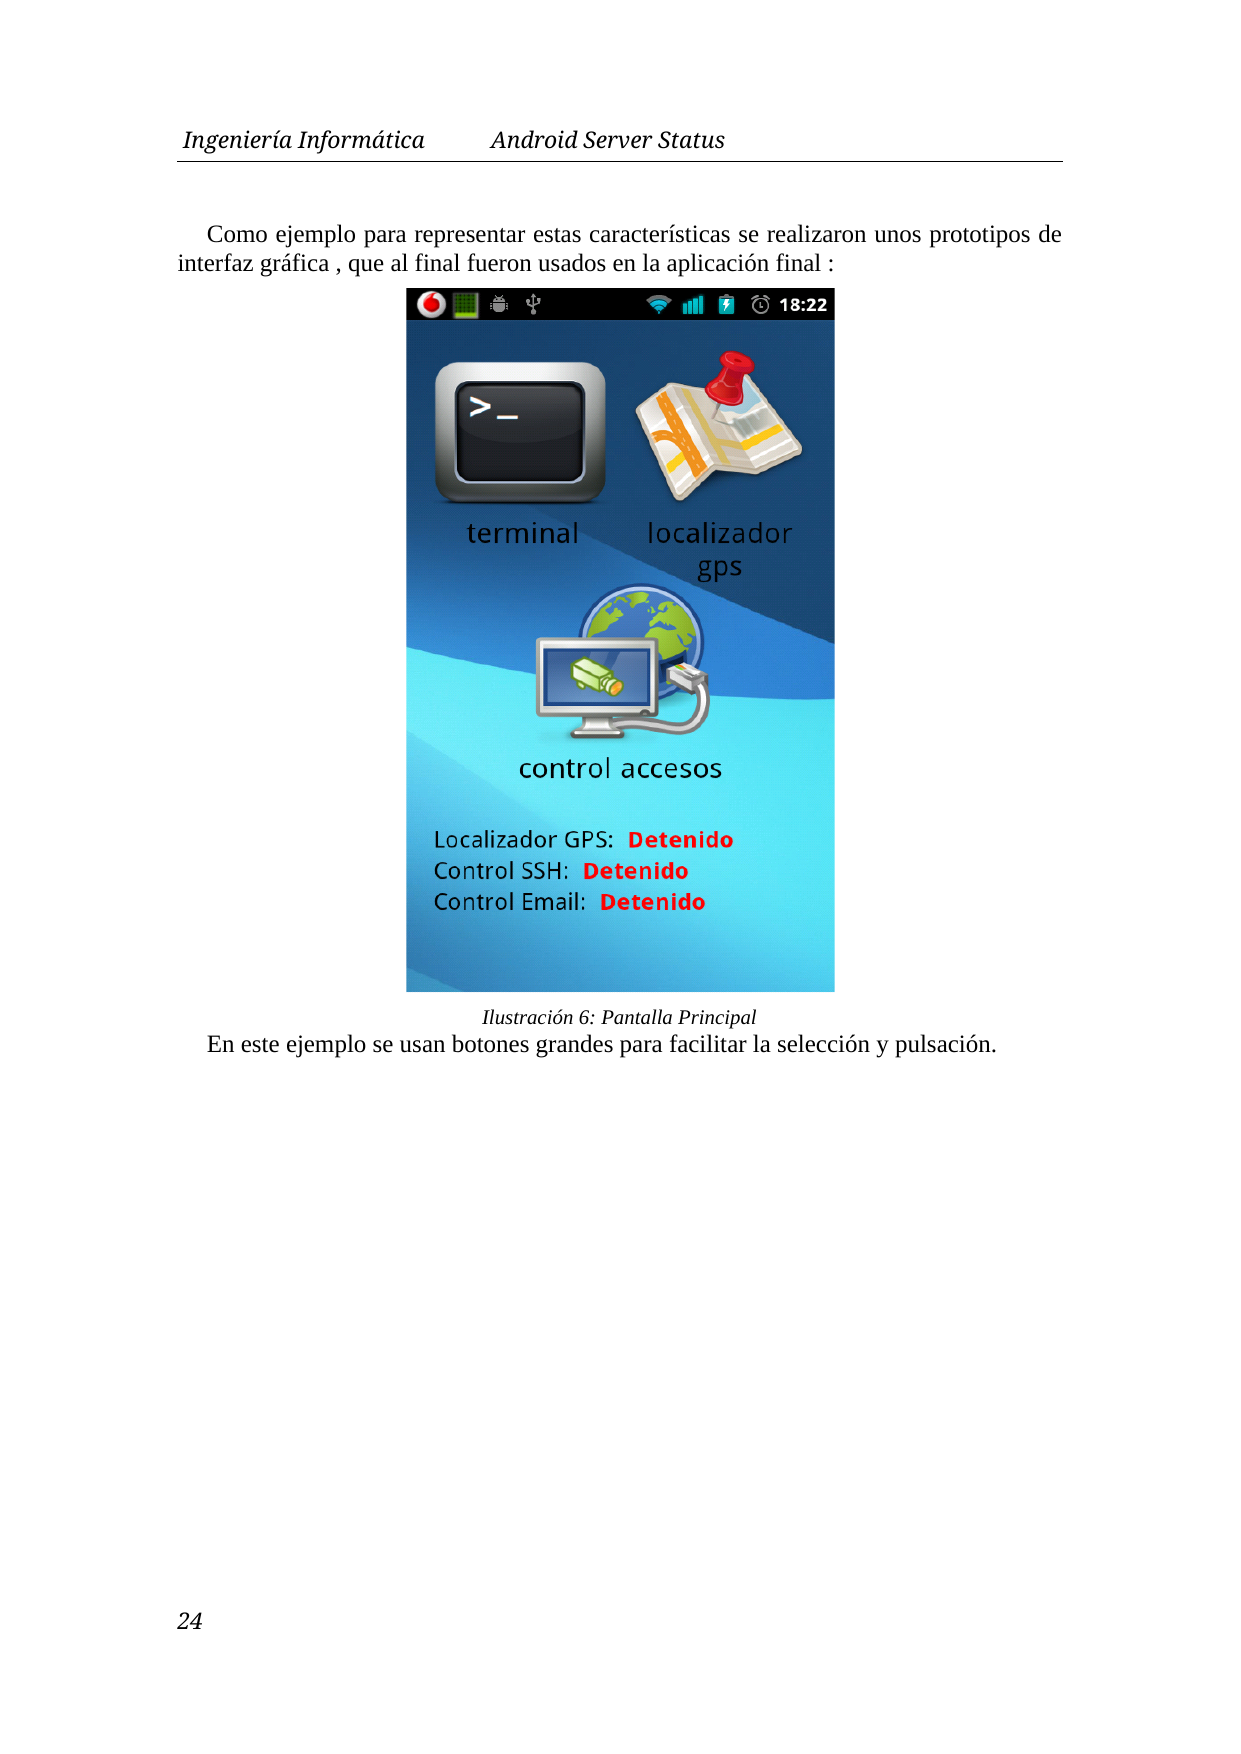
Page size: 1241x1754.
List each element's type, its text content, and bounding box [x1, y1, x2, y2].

picture [406, 288, 835, 1005]
text En este ejemplo se usan botones grandes para facilitar la selección y pulsación. [177, 1005, 1063, 1057]
text Ilustración 6: Pantalla Principal [406, 1005, 834, 1029]
text Como ejemplo para representar estas características se realizaron unos prototipos de interfaz gráfica , que al final fueron usados en la aplicación final : [177, 219, 1063, 277]
